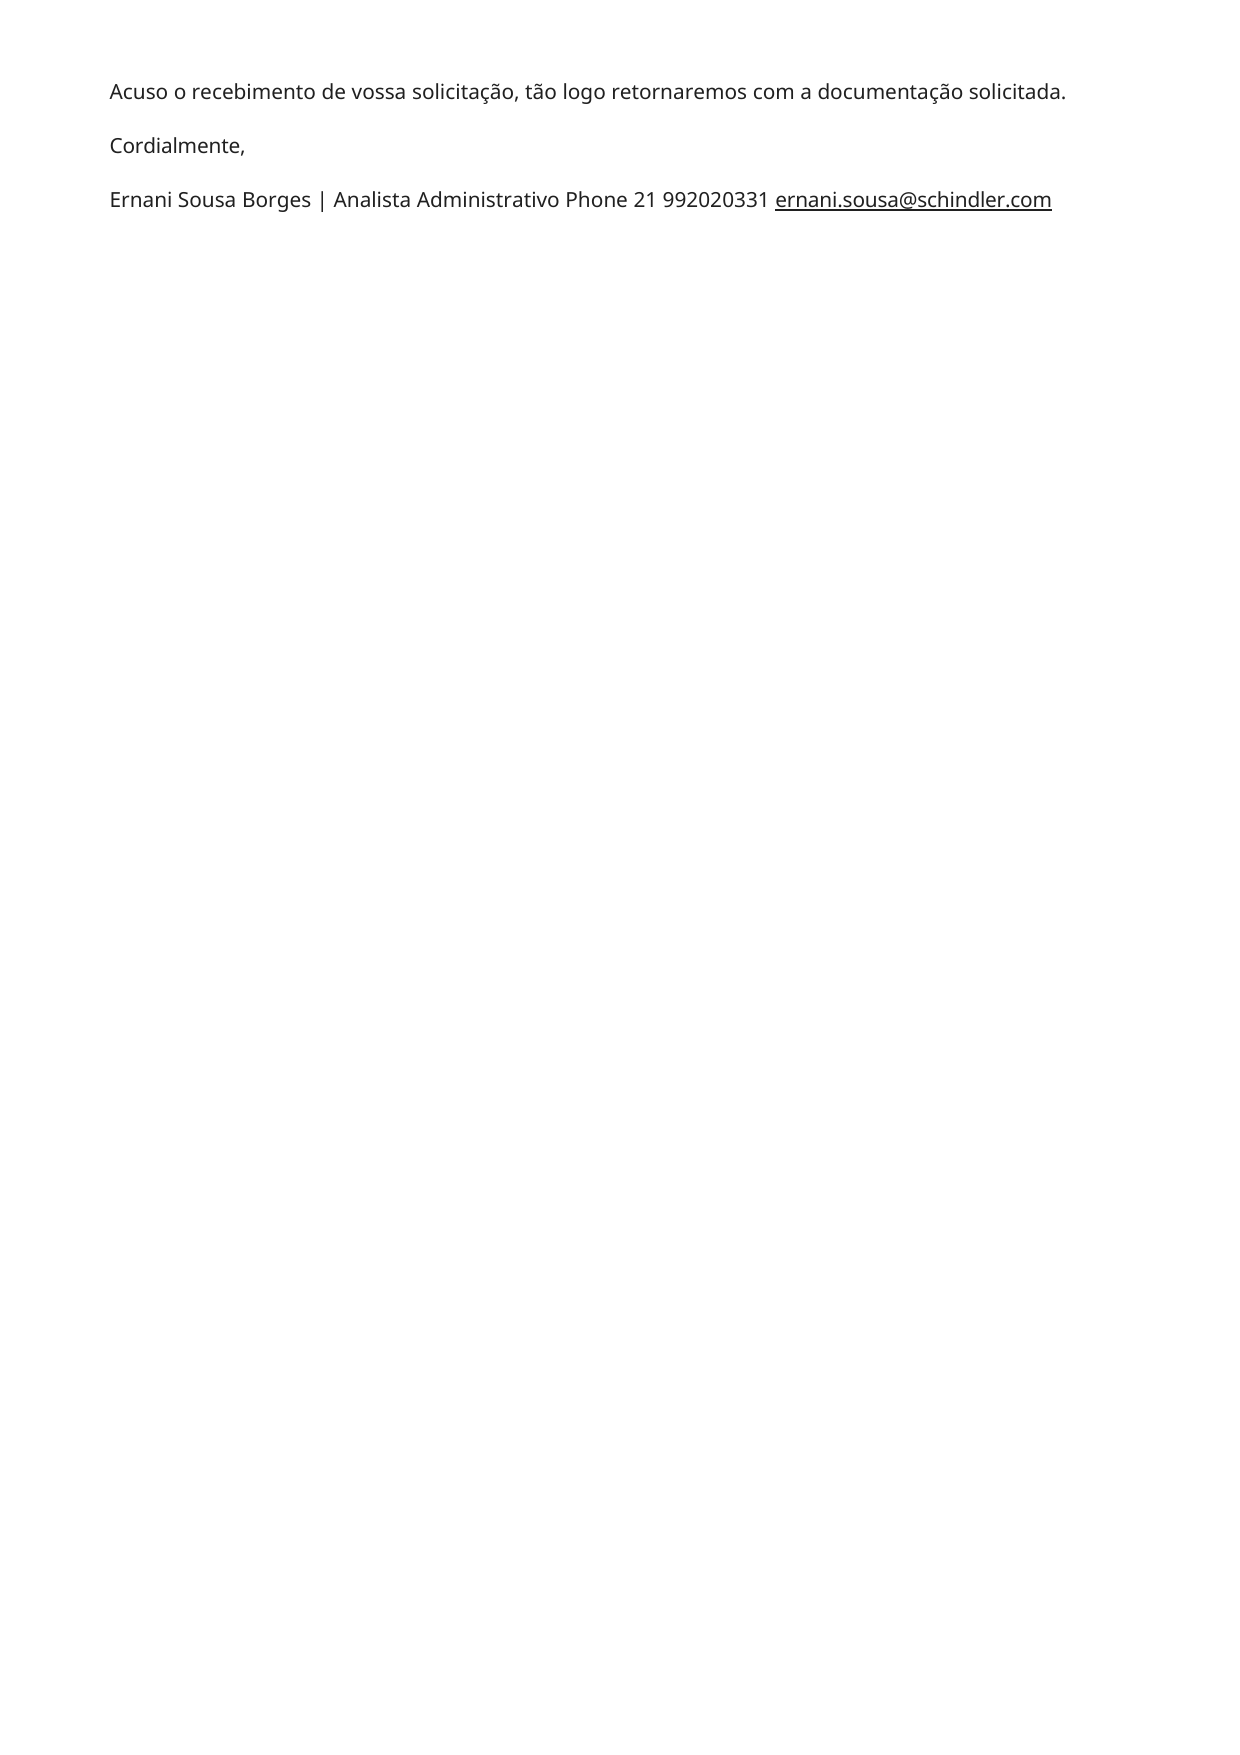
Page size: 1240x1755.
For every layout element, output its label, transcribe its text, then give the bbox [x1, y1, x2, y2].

text Acuso o recebimento de vossa solicitação, tão logo retornaremos com a documentação solicitada. Cordialmente, [109, 77, 1128, 160]
text Ernani Sousa Borges | Analista Administrativo Phone 21 992020331 ernani.sousa@schindler.com [109, 186, 1136, 213]
